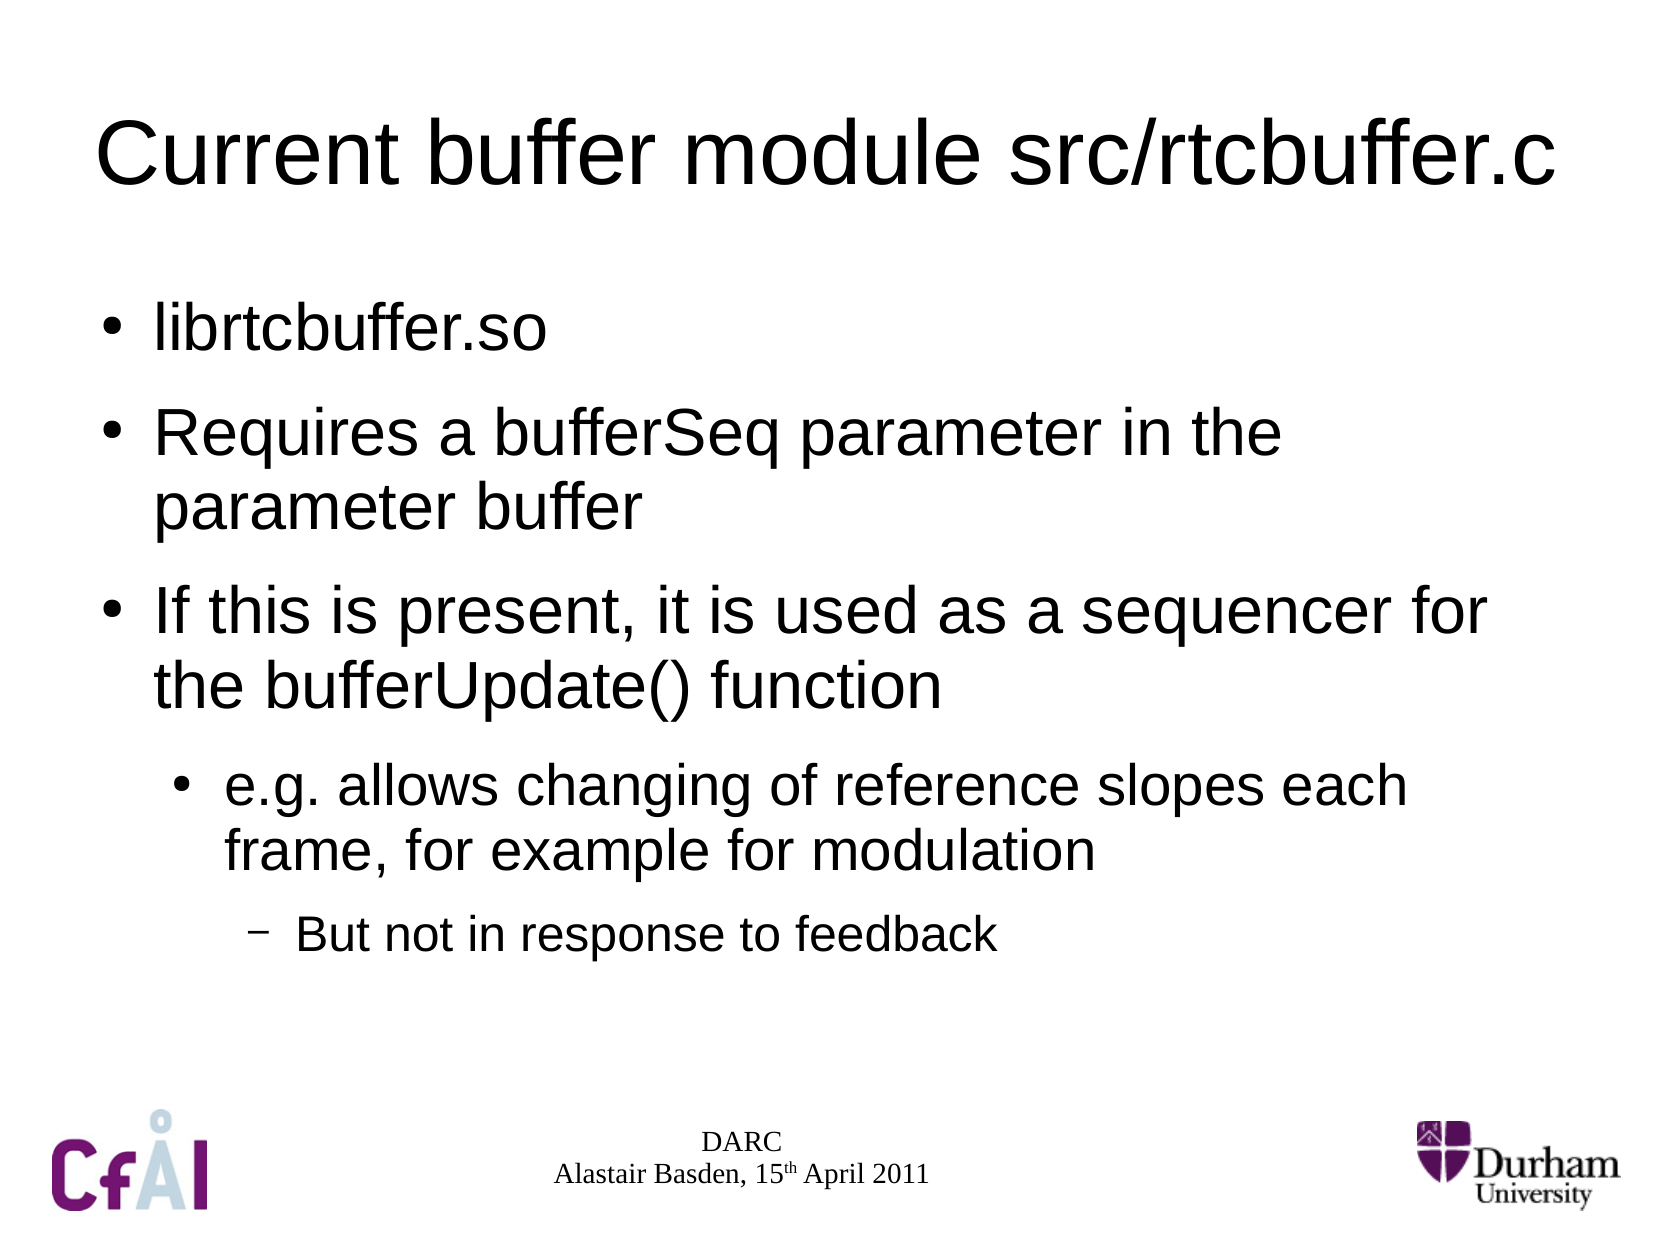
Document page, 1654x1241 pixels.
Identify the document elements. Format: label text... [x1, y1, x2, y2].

title Current buffer module src/rtcbuffer.c [82, 56, 1571, 250]
picture [52, 1109, 207, 1211]
picture [1417, 1121, 1621, 1211]
list librtcbuffer.so Requires a bufferSeq parameter in the parameter buffer If this is present, it is used as a sequencer for the bufferUpdate() function e.g. allows changing of reference slopes each frame, for example for modulation But not in response to feedback [82, 290, 1571, 1109]
